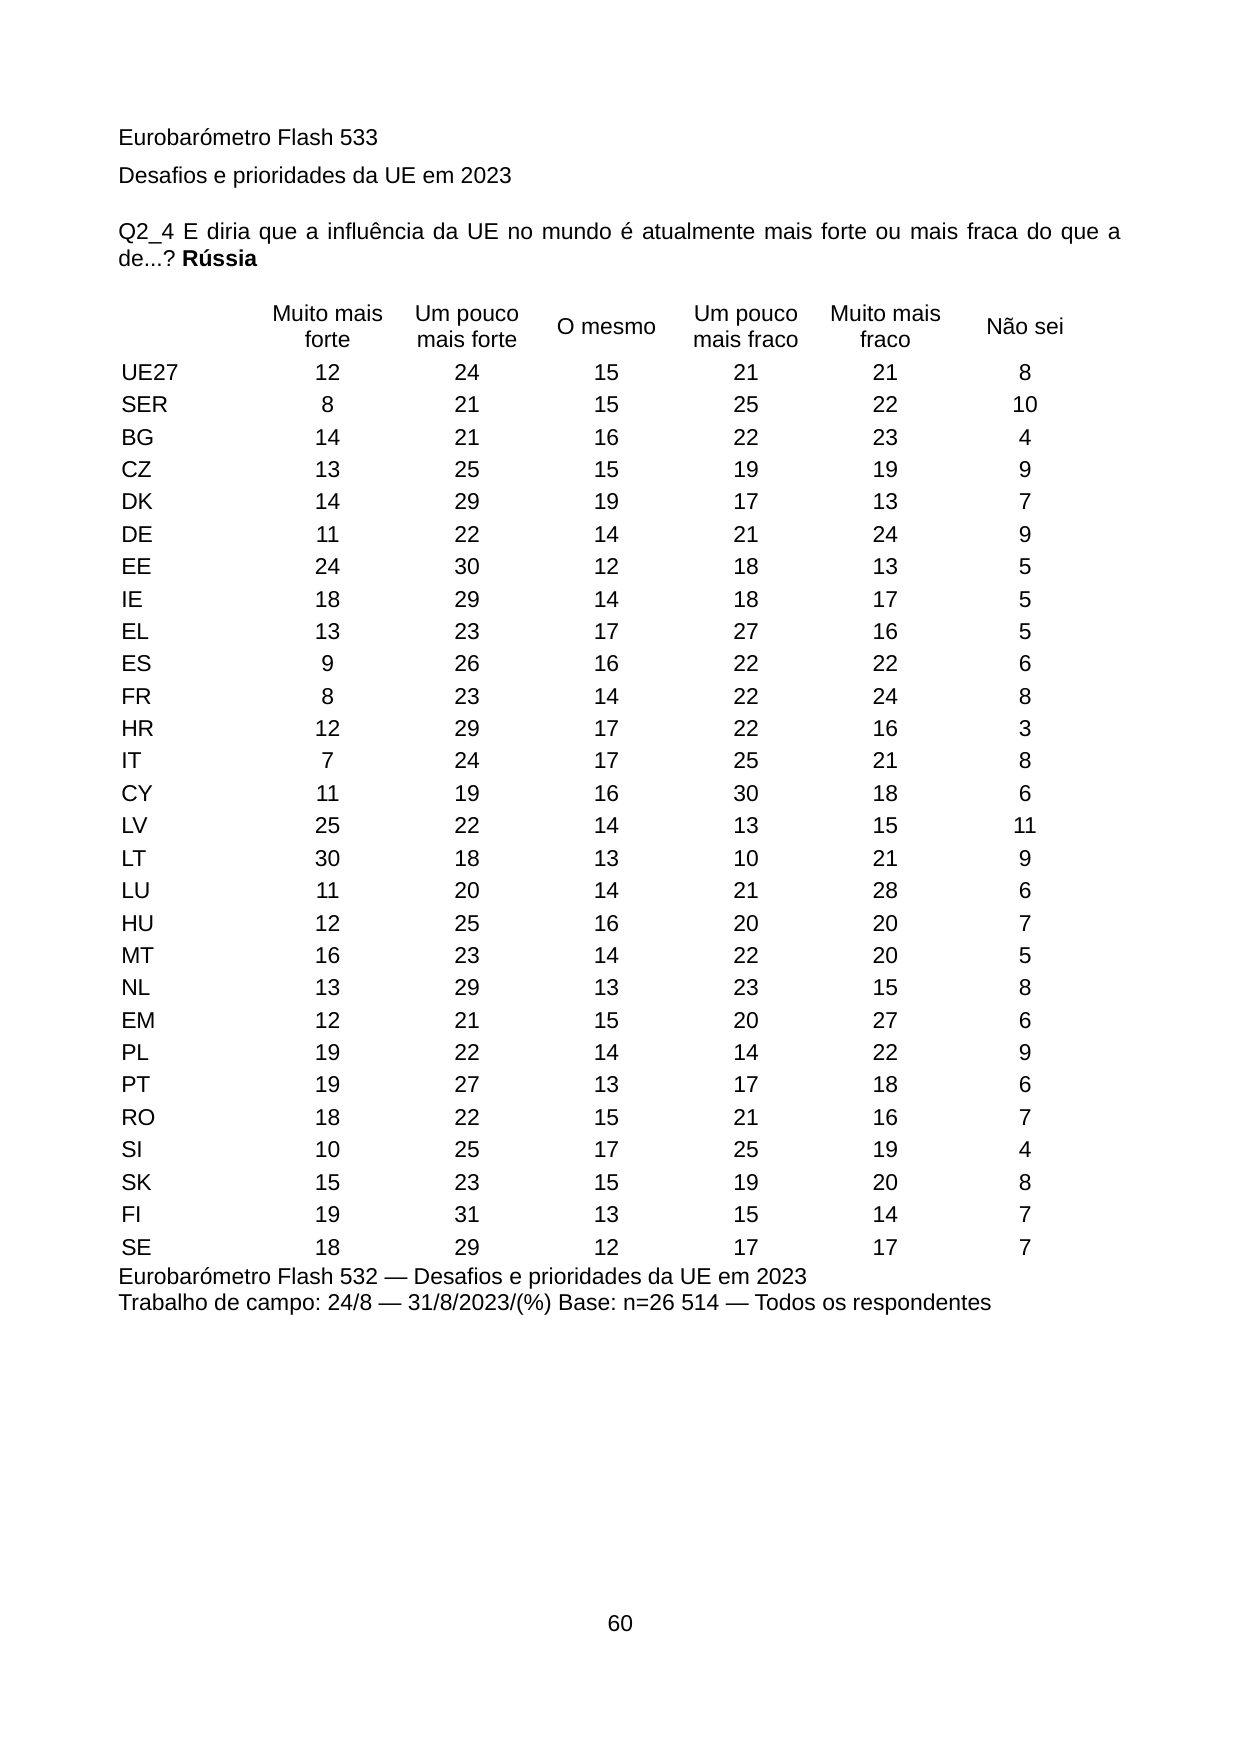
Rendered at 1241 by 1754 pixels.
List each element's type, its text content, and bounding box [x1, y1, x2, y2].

table_cell 24 [816, 518, 955, 550]
table_cell 9 [258, 647, 397, 680]
table_cell DE [118, 518, 258, 550]
table_cell 9 [955, 453, 1094, 485]
table_cell PL [118, 1036, 258, 1068]
table_cell 21 [816, 356, 955, 388]
table_cell PT [118, 1069, 258, 1101]
table_cell 29 [397, 583, 537, 615]
table_cell 31 [397, 1198, 537, 1230]
table_cell 13 [537, 1198, 676, 1230]
table_cell 22 [397, 518, 537, 550]
table_cell 18 [258, 1101, 397, 1133]
table_cell 15 [676, 1198, 816, 1230]
table_cell 19 [258, 1036, 397, 1068]
table_cell SER [118, 388, 258, 421]
table_cell 23 [676, 971, 816, 1004]
table_cell 6 [955, 647, 1094, 680]
table_cell 21 [816, 745, 955, 777]
table_cell 12 [258, 712, 397, 744]
table_cell SI [118, 1133, 258, 1166]
table_cell 18 [676, 550, 816, 582]
table_header O mesmo [537, 297, 676, 356]
table_cell 5 [955, 939, 1094, 971]
table_cell EL [118, 615, 258, 647]
table_cell FI [118, 1198, 258, 1230]
table_cell 15 [537, 356, 676, 388]
table_cell 20 [816, 939, 955, 971]
table_cell 15 [816, 809, 955, 842]
table_header Muito mais forte [258, 297, 397, 356]
table_cell 15 [537, 453, 676, 485]
table_cell 15 [537, 1004, 676, 1036]
table_cell 23 [397, 615, 537, 647]
table_cell 21 [816, 842, 955, 874]
table_cell 19 [537, 485, 676, 518]
table_cell 14 [537, 939, 676, 971]
table_cell 15 [537, 1166, 676, 1198]
table_cell 12 [258, 1004, 397, 1036]
table_cell UE27 [118, 356, 258, 388]
table_cell 19 [676, 1166, 816, 1198]
table_cell 20 [816, 906, 955, 939]
table_cell SK [118, 1166, 258, 1198]
table_cell 11 [955, 809, 1094, 842]
table_cell 20 [816, 1166, 955, 1198]
table_cell 12 [258, 356, 397, 388]
table_cell MT [118, 939, 258, 971]
table_cell NL [118, 971, 258, 1004]
table_cell 27 [676, 615, 816, 647]
table_cell 17 [816, 1230, 955, 1263]
table_cell 18 [258, 583, 397, 615]
table_cell 13 [816, 550, 955, 582]
table_cell 17 [676, 485, 816, 518]
table_cell 18 [676, 583, 816, 615]
table_cell 6 [955, 777, 1094, 809]
table_cell SE [118, 1230, 258, 1263]
table_cell 7 [955, 1198, 1094, 1230]
table_cell 8 [955, 745, 1094, 777]
table_cell 11 [258, 874, 397, 906]
table_cell 8 [955, 680, 1094, 712]
table_cell 13 [258, 971, 397, 1004]
table_cell 12 [258, 906, 397, 939]
table_cell 24 [397, 745, 537, 777]
table_cell 21 [676, 518, 816, 550]
table_cell EE [118, 550, 258, 582]
table_cell 22 [397, 809, 537, 842]
table_cell HR [118, 712, 258, 744]
table_cell 17 [676, 1069, 816, 1101]
table_cell 4 [955, 1133, 1094, 1166]
table_cell 5 [955, 550, 1094, 582]
table_cell 25 [676, 745, 816, 777]
table_cell DK [118, 485, 258, 518]
table_cell 13 [537, 971, 676, 1004]
table_cell 22 [816, 647, 955, 680]
table_cell 30 [676, 777, 816, 809]
table_cell 21 [397, 1004, 537, 1036]
table_cell 10 [258, 1133, 397, 1166]
table_cell 14 [537, 809, 676, 842]
table_cell 5 [955, 583, 1094, 615]
table_cell 18 [397, 842, 537, 874]
table_cell 13 [676, 809, 816, 842]
table_cell 29 [397, 1230, 537, 1263]
table_cell 18 [258, 1230, 397, 1263]
table_cell 11 [258, 777, 397, 809]
table_cell 19 [397, 777, 537, 809]
table_header [118, 297, 258, 356]
table_cell 3 [955, 712, 1094, 744]
table_cell CY [118, 777, 258, 809]
table_cell 22 [676, 421, 816, 453]
table_cell 19 [258, 1069, 397, 1101]
table_cell 19 [676, 453, 816, 485]
table_cell 8 [955, 1166, 1094, 1198]
table_cell 24 [397, 356, 537, 388]
table_cell 29 [397, 971, 537, 1004]
table_cell 13 [816, 485, 955, 518]
text Q2_4 E diria que a influência da UE no mundo é atualmente mais forte ou mais fraca do que a de...? Rússia [118, 218, 1122, 271]
table_cell 12 [537, 550, 676, 582]
table_cell RO [118, 1101, 258, 1133]
table_cell 6 [955, 874, 1094, 906]
table_cell 24 [816, 680, 955, 712]
table_cell 14 [258, 421, 397, 453]
table_cell LV [118, 809, 258, 842]
table_cell 19 [816, 453, 955, 485]
text Eurobarómetro Flash 532 — Desafios e prioridades da UE em 2023 [118, 1263, 1122, 1289]
table_cell 27 [397, 1069, 537, 1101]
table_cell 7 [955, 906, 1094, 939]
table_cell 14 [537, 680, 676, 712]
table_cell 8 [955, 971, 1094, 1004]
table_cell 30 [397, 550, 537, 582]
table_cell 25 [258, 809, 397, 842]
table_cell 21 [676, 874, 816, 906]
table_cell 27 [816, 1004, 955, 1036]
table_header Um pouco mais fraco [676, 297, 816, 356]
table_cell EM [118, 1004, 258, 1036]
table_cell 19 [258, 1198, 397, 1230]
table_cell 12 [537, 1230, 676, 1263]
table_cell 22 [397, 1101, 537, 1133]
table_cell 22 [676, 680, 816, 712]
table_cell 8 [258, 388, 397, 421]
table_cell 28 [816, 874, 955, 906]
table_cell 16 [258, 939, 397, 971]
table_cell 15 [258, 1166, 397, 1198]
table_cell LU [118, 874, 258, 906]
table_cell 29 [397, 485, 537, 518]
table_cell 5 [955, 615, 1094, 647]
table_cell 25 [397, 453, 537, 485]
table_cell 14 [258, 485, 397, 518]
table_cell 14 [537, 874, 676, 906]
table_cell 21 [676, 356, 816, 388]
table_cell 22 [816, 1036, 955, 1068]
table_cell 22 [676, 647, 816, 680]
table_cell 17 [537, 615, 676, 647]
table_cell 7 [955, 485, 1094, 518]
table_cell 14 [537, 1036, 676, 1068]
table_cell 20 [676, 906, 816, 939]
table_cell 19 [816, 1133, 955, 1166]
table_cell 9 [955, 518, 1094, 550]
table_cell 17 [676, 1230, 816, 1263]
table_cell 16 [816, 615, 955, 647]
table_cell 22 [397, 1036, 537, 1068]
table_cell FR [118, 680, 258, 712]
table_cell 8 [258, 680, 397, 712]
table_cell 7 [258, 745, 397, 777]
table_cell 22 [676, 712, 816, 744]
table_cell 14 [537, 518, 676, 550]
table_cell 20 [676, 1004, 816, 1036]
table_cell 7 [955, 1101, 1094, 1133]
table_cell 23 [397, 939, 537, 971]
table_cell 25 [397, 1133, 537, 1166]
table_cell 25 [676, 388, 816, 421]
table_cell 17 [537, 1133, 676, 1166]
table_cell 13 [258, 453, 397, 485]
table_cell 16 [537, 906, 676, 939]
table_cell BG [118, 421, 258, 453]
table_cell 16 [816, 712, 955, 744]
table_cell 17 [537, 745, 676, 777]
table_cell 13 [258, 615, 397, 647]
table_cell 23 [816, 421, 955, 453]
table_cell 10 [955, 388, 1094, 421]
table_cell IE [118, 583, 258, 615]
table_cell CZ [118, 453, 258, 485]
table_cell 23 [397, 680, 537, 712]
table_cell 13 [537, 1069, 676, 1101]
table_cell 6 [955, 1069, 1094, 1101]
table_cell 14 [676, 1036, 816, 1068]
table_cell 18 [816, 777, 955, 809]
table_cell 15 [816, 971, 955, 1004]
table_cell LT [118, 842, 258, 874]
table_cell 21 [397, 388, 537, 421]
table_cell 29 [397, 712, 537, 744]
table_cell 26 [397, 647, 537, 680]
table_cell 15 [537, 388, 676, 421]
table_cell 21 [676, 1101, 816, 1133]
table_header Um pouco mais forte [397, 297, 537, 356]
table_cell 21 [397, 421, 537, 453]
table_cell 14 [537, 583, 676, 615]
table_cell 17 [816, 583, 955, 615]
text Trabalho de campo: 24/8 — 31/8/2023/(%) Base: n=26 514 — Todos os respondentes [118, 1289, 1122, 1316]
table_cell 17 [537, 712, 676, 744]
table_cell 16 [816, 1101, 955, 1133]
table_cell 11 [258, 518, 397, 550]
table_cell IT [118, 745, 258, 777]
table_cell 9 [955, 842, 1094, 874]
table_header Muito mais fraco [816, 297, 955, 356]
table_cell 23 [397, 1166, 537, 1198]
table_cell 9 [955, 1036, 1094, 1068]
table_cell HU [118, 906, 258, 939]
table_cell 8 [955, 356, 1094, 388]
table_cell 22 [676, 939, 816, 971]
table_cell 16 [537, 647, 676, 680]
table_cell 30 [258, 842, 397, 874]
table_header Não sei [955, 297, 1094, 356]
table_cell 22 [816, 388, 955, 421]
table_cell 25 [397, 906, 537, 939]
table_cell 20 [397, 874, 537, 906]
table_cell 4 [955, 421, 1094, 453]
table_cell 15 [537, 1101, 676, 1133]
table_cell ES [118, 647, 258, 680]
table_cell 6 [955, 1004, 1094, 1036]
table_cell 16 [537, 421, 676, 453]
table_cell 10 [676, 842, 816, 874]
table_cell 7 [955, 1230, 1094, 1263]
table_cell 25 [676, 1133, 816, 1166]
table_cell 16 [537, 777, 676, 809]
table_cell 14 [816, 1198, 955, 1230]
table_cell 13 [537, 842, 676, 874]
table_cell 24 [258, 550, 397, 582]
table_cell 18 [816, 1069, 955, 1101]
